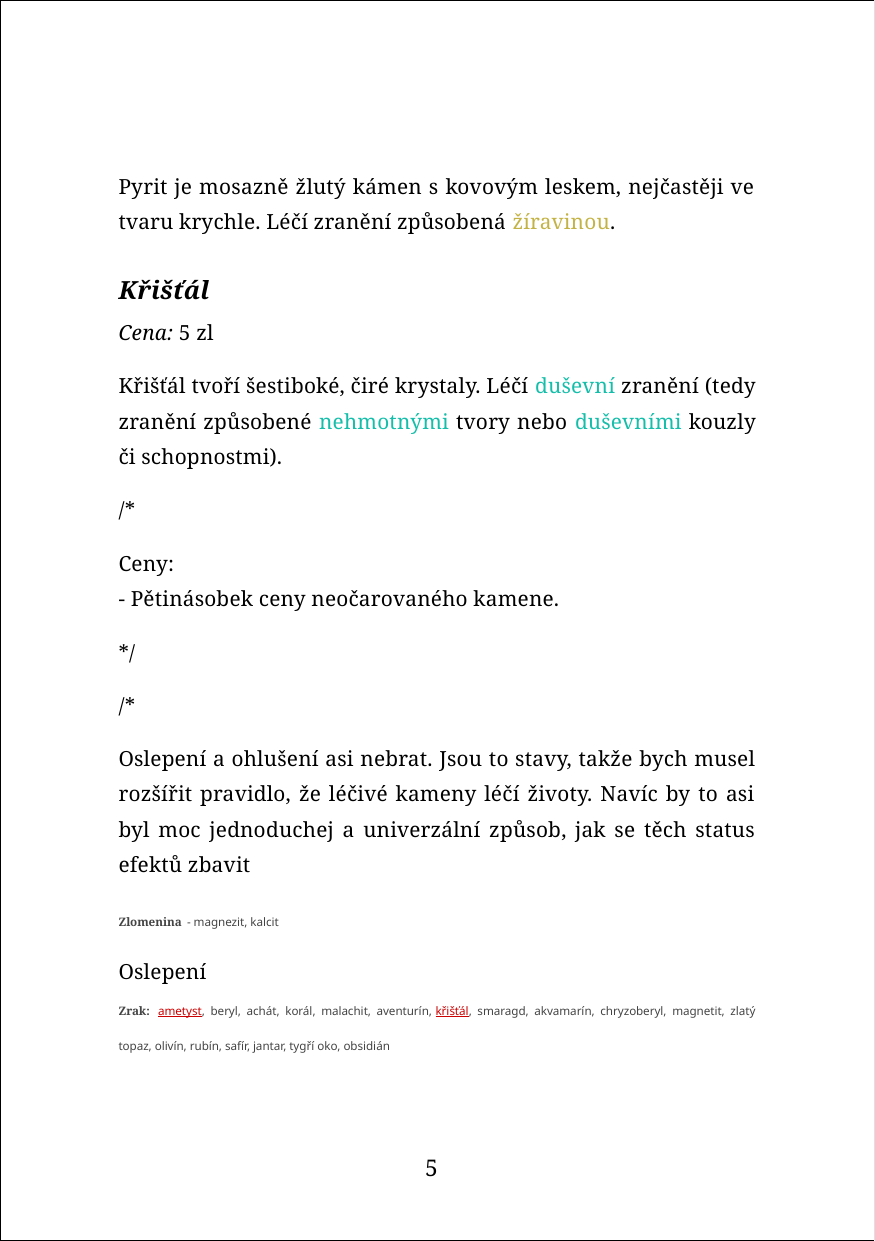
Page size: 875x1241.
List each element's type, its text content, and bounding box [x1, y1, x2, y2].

text Pyrit je mosazně žlutý kámen s kovovým leskem, nejčastěji ve tvaru krychle. Léčí zranění způsobená žíravinou. [118, 172, 756, 236]
text Oslepení Zrak: ametyst, beryl, achát, korál, malachit, aventurín, křišťál, smaragd, akvamarín, chryzoberyl, magnetit, zlatý topaz, olivín, rubín, safír, jantar, tygří oko, obsidián [118, 957, 756, 1057]
text Cena: 5 zl [118, 318, 756, 347]
text Ceny: - Pětinásobek ceny neočarovaného kamene. [118, 549, 756, 613]
text Křišťál tvoří šestiboké, čiré krystaly. Léčí duševní zranění (tedy zranění způsobené nehmotnými tvory nebo duševními kouzly či schopnostmi). [118, 371, 756, 471]
text /* [118, 691, 756, 719]
text Zlomenina - magnezit, kalcit [118, 904, 756, 932]
text */ [118, 638, 756, 666]
text Oslepení a ohlušení asi nebrat. Jsou to stavy, takže bych musel rozšířit pravidlo, že léčivé kameny léčí životy. Navíc by to asi byl moc jednoduchej a univerzální způsob, jak se těch status efektů zbavit [118, 744, 756, 879]
subtitle Křišťál [118, 272, 756, 306]
text /* [118, 496, 756, 524]
